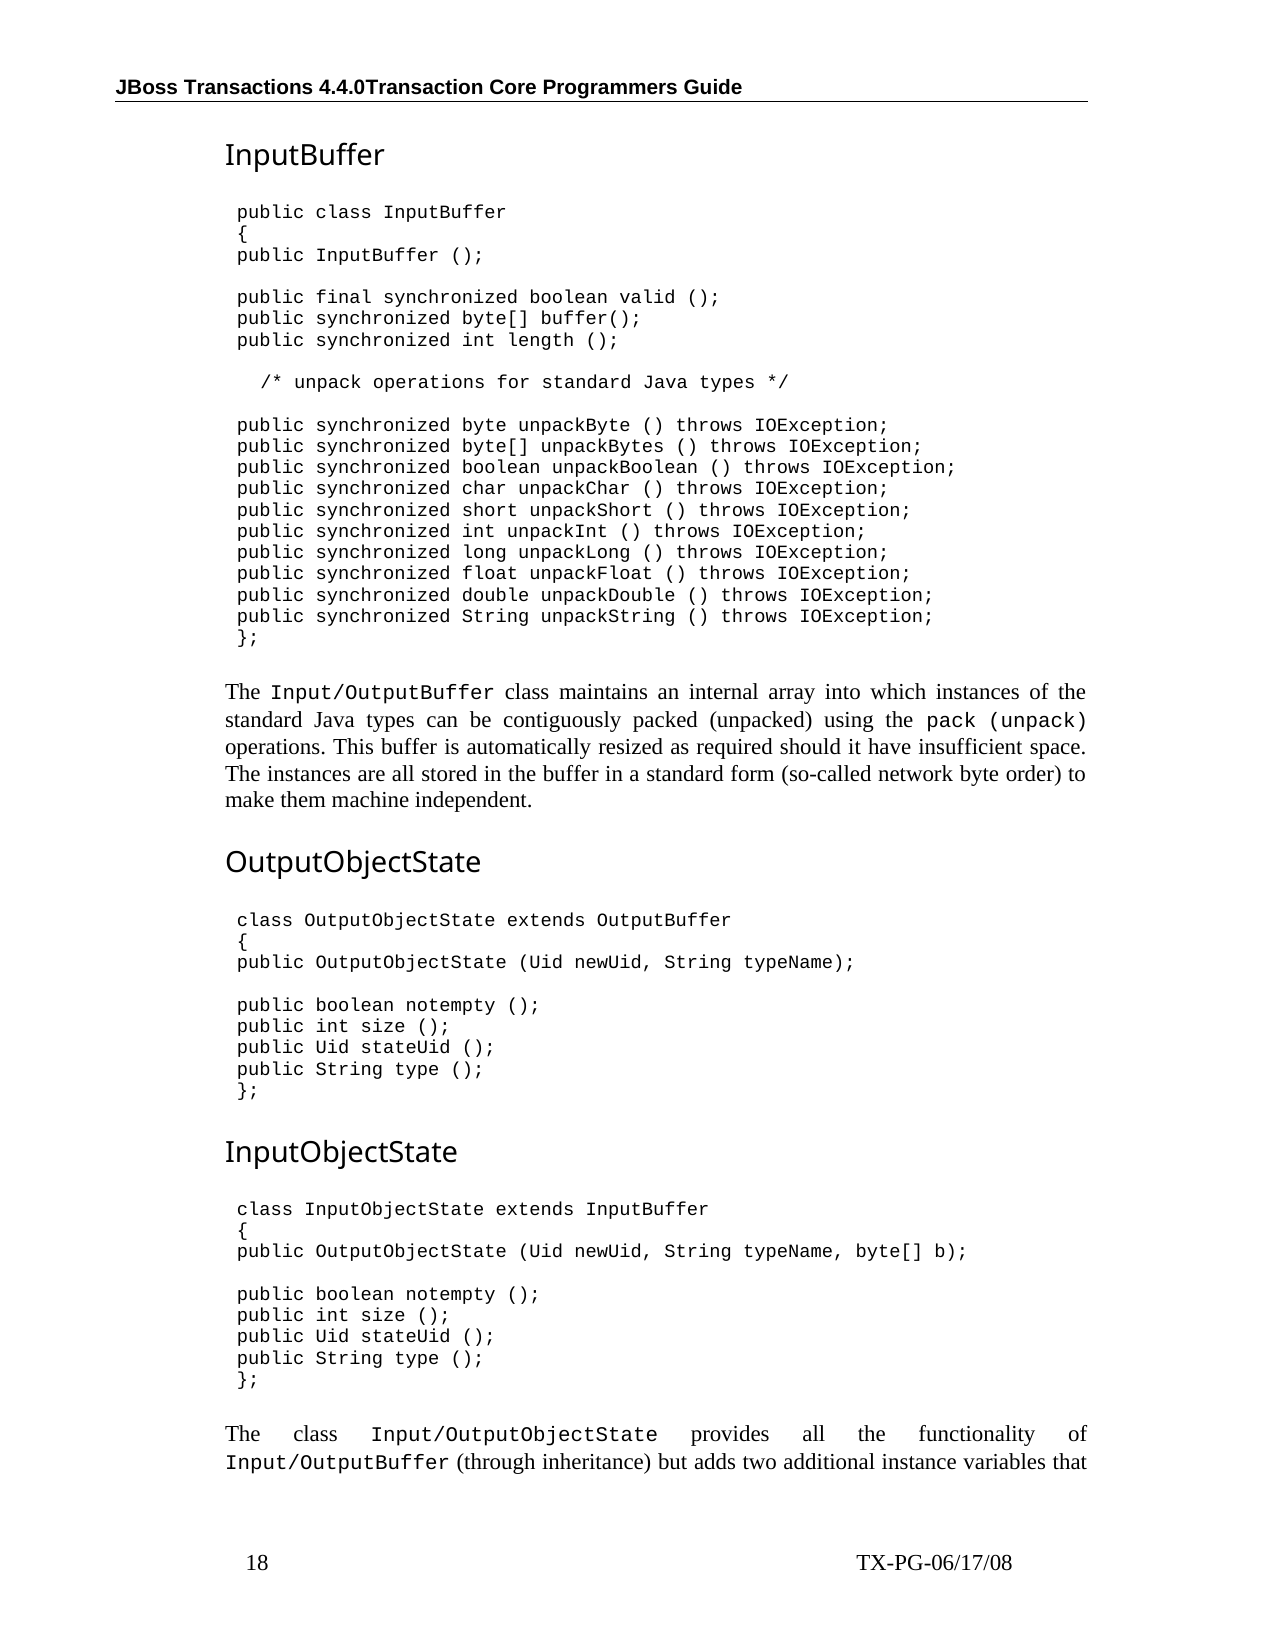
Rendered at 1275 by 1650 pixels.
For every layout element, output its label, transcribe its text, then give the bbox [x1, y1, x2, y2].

subtitle OutputObjectState [225, 842, 1088, 881]
subtitle InputBuffer [225, 134, 1088, 174]
text class OutputObjectState extends OutputBuffer { public OutputObjectState (Uid newUid, String typeName); public boolean notempty (); public int size (); public Uid stateUid (); public String type (); }; [237, 911, 1088, 1102]
subtitle InputObjectState [225, 1131, 1088, 1171]
text public class InputBuffer { public InputBuffer (); public final synchronized boolean valid (); public synchronized byte[] buffer(); public synchronized int length (); /* unpack operations for standard Java types */ public synchronized byte unpackByte () throws IOException; public synchronized byte[] unpackBytes () throws IOException; public synchronized boolean unpackBoolean () throws IOException; public synchronized char unpackChar () throws IOException; public synchronized short unpackShort () throws IOException; public synchronized int unpackInt () throws IOException; public synchronized long unpackLong () throws IOException; public synchronized float unpackFloat () throws IOException; public synchronized double unpackDouble () throws IOException; public synchronized String unpackString () throws IOException; }; [237, 203, 1088, 649]
text The class Input/OutputObjectState provides all the functionality of Input/OutputBuffer (through inheritance) but adds two additional instance variables that [225, 1420, 1088, 1475]
text The Input/OutputBuffer class maintains an internal array into which instances of the standard Java types can be contiguously packed (unpacked) using the pack (unpack) operations. This buffer is automatically resized as required should it have insufficient space. The instances are all stored in the buffer in a standard form (so-called network byte order) to make them machine independent. [225, 678, 1088, 812]
text class InputObjectState extends InputBuffer { public OutputObjectState (Uid newUid, String typeName, byte[] b); public boolean notempty (); public int size (); public Uid stateUid (); public String type (); }; [237, 1200, 1088, 1391]
